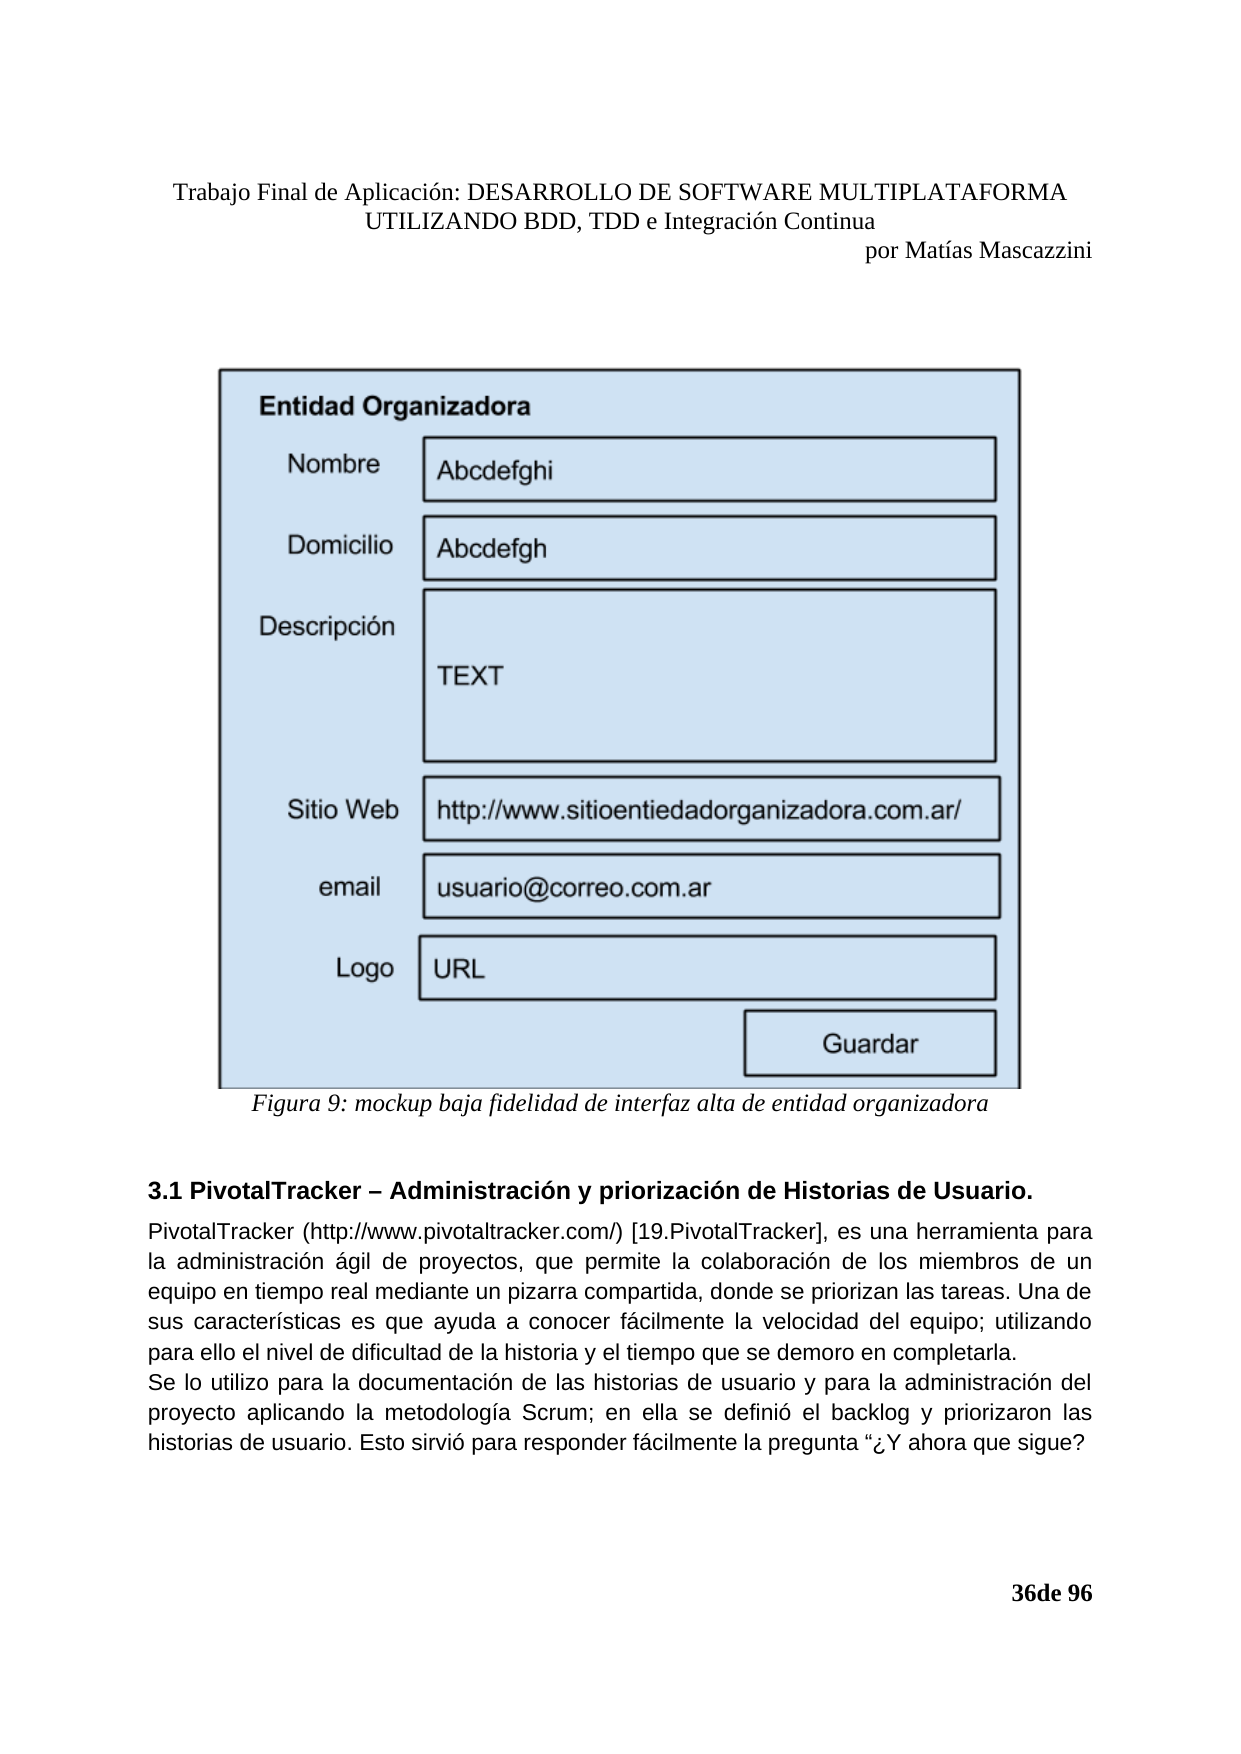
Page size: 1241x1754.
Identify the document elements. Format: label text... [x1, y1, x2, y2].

text Se lo utilizo para la documentación de las historias de usuario y para la administración del proyecto aplicando la metodología Scrum; en ella se definió el backlog y priorizaron las historias de usuario. Esto sirvió para responder fácilmente la pregunta “¿Y ahora que sigue? [148, 1369, 1093, 1455]
text Figura 9: mockup baja fidelidad de interfaz alta de entidad organizadora [174, 1089, 1067, 1117]
picture [173, 320, 1067, 1089]
text PivotalTracker (http://www.pivotaltracker.com/) [19.PivotalTracker], es una herramienta para la administración ágil de proyectos, que permite la colaboración de los miembros de un equipo en tiempo real mediante un pizarra compartida, donde se priorizan las tareas. Una de sus características es que ayuda a conocer fácilmente la velocidad del equipo; utilizando para ello el nivel de dificultad de la historia y el tiempo que se demoro en completarla. [148, 1218, 1093, 1365]
subtitle 3.1 PivotalTracker – Administración y priorización de Historias de Usuario. [148, 1176, 1093, 1205]
